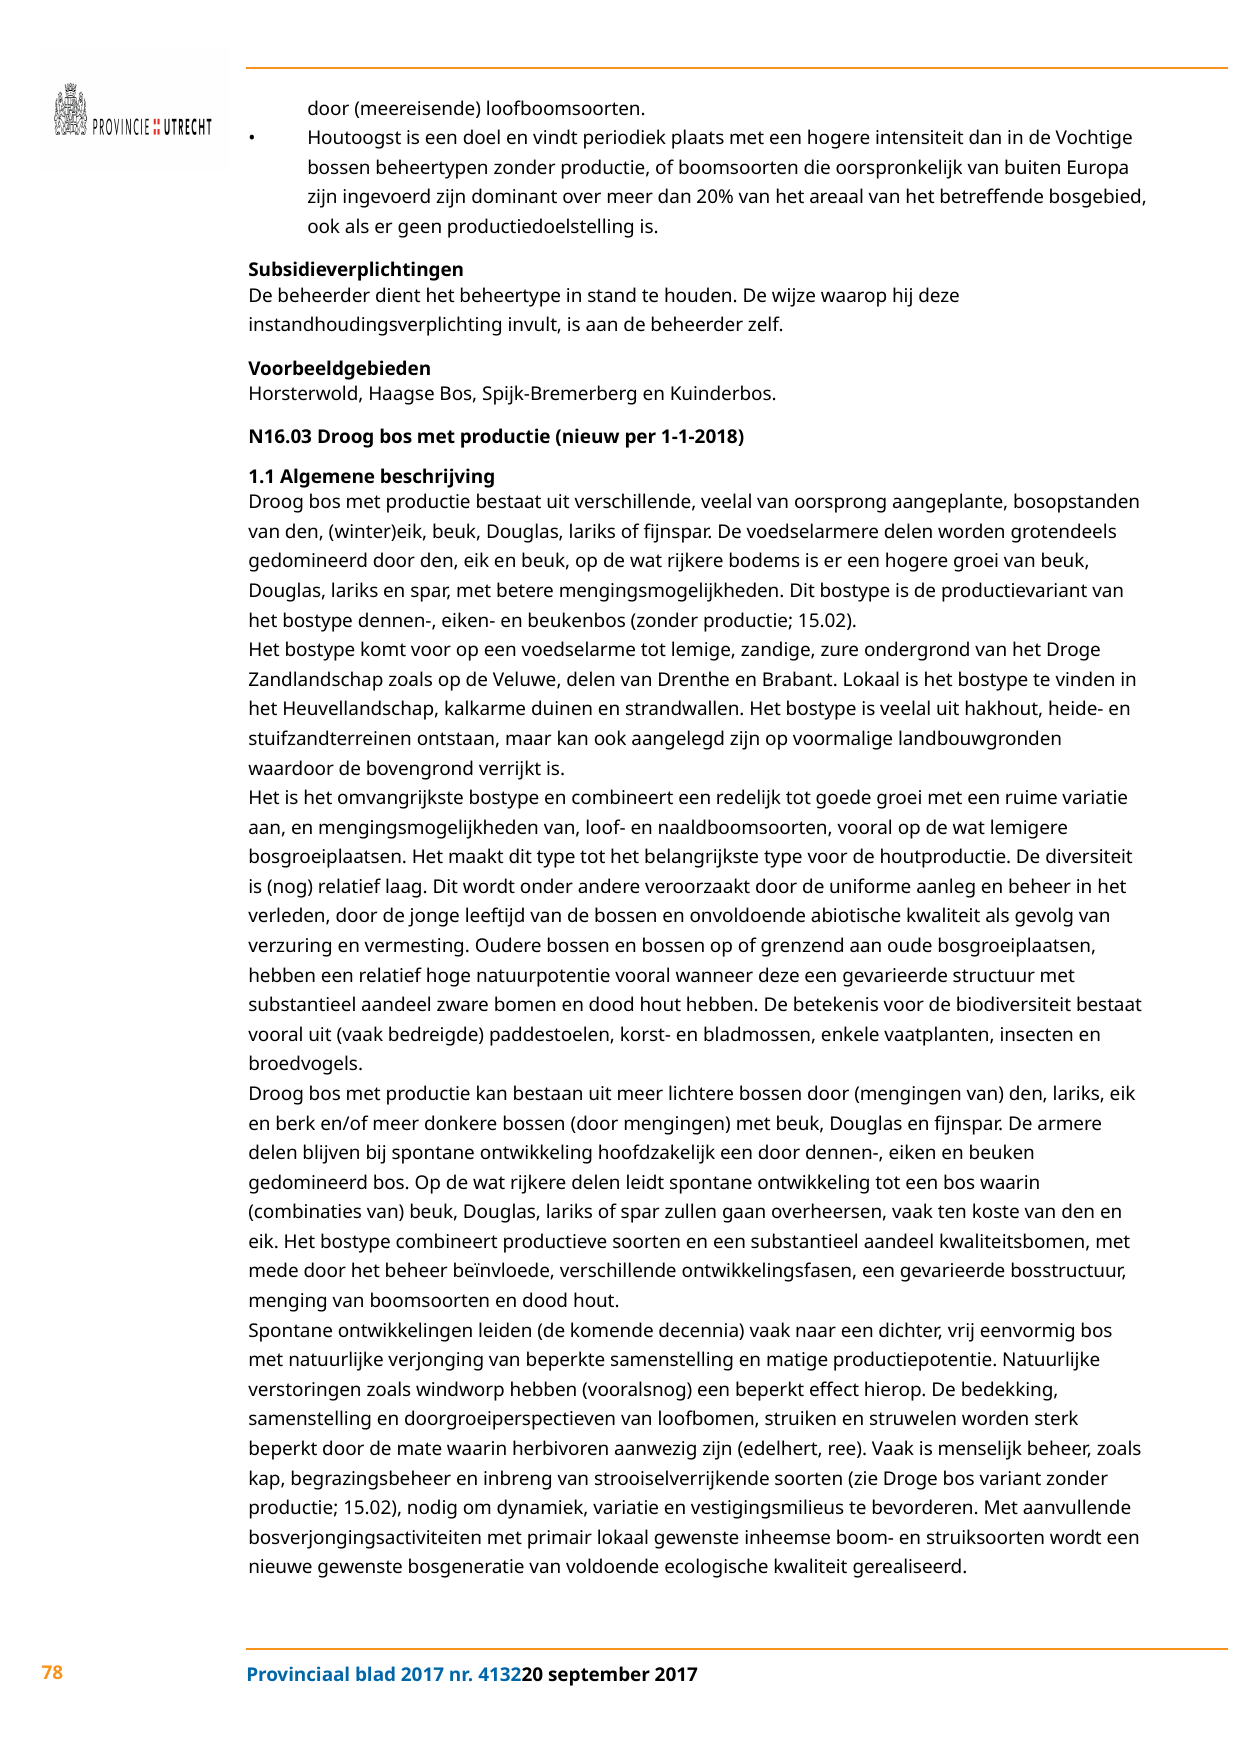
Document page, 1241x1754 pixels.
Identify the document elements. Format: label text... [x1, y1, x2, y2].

text Voorbeeldgebieden [248, 355, 1152, 380]
picture [41, 47, 231, 172]
text Subsidieverplichtingen [248, 256, 1152, 282]
text Droog bos met productie bestaat uit verschillende, veelal van oorsprong aangeplante, bosopstanden van den, (winter)eik, beuk, Douglas, lariks of fijnspar. De voedselarmere delen worden grotendeels gedomineerd door den, eik en beuk, op de wat rijkere bodems is er een hogere groei van beuk, Douglas, lariks en spar, met betere mengingsmogelijkheden. Dit bostype is de productievariant van het bostype dennen-, eiken- en beukenbos (zonder productie; 15.02). [248, 488, 1152, 633]
text Horsterwold, Haagse Bos, Spijk-Bremerberg en Kuinderbos. [248, 380, 1152, 406]
text Droog bos met productie kan bestaan uit meer lichtere bossen door (mengingen van) den, lariks, eik en berk en/of meer donkere bossen (door mengingen) met beuk, Douglas en fijnspar. De armere delen blijven bij spontane ontwikkeling hoofdzakelijk een door dennen-, eiken en beuken gedomineerd bos. Op de wat rijkere delen leidt spontane ontwikkeling tot een bos waarin (combinaties van) beuk, Douglas, lariks of spar zullen gaan overheersen, vaak ten koste van den en eik. Het bostype combineert productieve soorten en een substantieel aandeel kwaliteitsbomen, met mede door het beheer beïnvloede, verschillende ontwikkelingsfasen, een gevarieerde bosstructuur, menging van boomsoorten en dood hout. [248, 1080, 1152, 1313]
text De beheerder dient het beheertype in stand te houden. De wijze waarop hij deze instandhoudingsverplichting invult, is aan de beheerder zelf. [248, 282, 1152, 337]
list Houtoogst is een doel en vindt periodiek plaats met een hogere intensiteit dan in de Vochtige bossen beheertypen zonder productie, of boomsoorten die oorspronkelijk van buiten Europa zijn ingevoerd zijn dominant over meer dan 20% van het areaal van het betreffende bosgebied, ook als er geen productiedoelstelling is. [248, 124, 1152, 239]
text Het bostype komt voor op een voedselarme tot lemige, zandige, zure ondergrond van het Droge Zandlandschap zoals op de Veluwe, delen van Drenthe en Brabant. Lokaal is het bostype te vinden in het Heuvellandschap, kalkarme duinen en strandwallen. Het bostype is veelal uit hakhout, heide- en stuifzandterreinen ontstaan, maar kan ook aangelegd zijn op voormalige landbouwgronden waardoor de bovengrond verrijkt is. [248, 636, 1152, 781]
text N16.03 Droog bos met productie (nieuw per 1-1-2018) [248, 423, 1152, 449]
list door (meereisende) loofboomsoorten. [248, 95, 1152, 121]
text 1.1 Algemene beschrijving [248, 463, 1152, 488]
text Spontane ontwikkelingen leiden (de komende decennia) vaak naar een dichter, vrij eenvormig bos met natuurlijke verjonging van beperkte samenstelling en matige productiepotentie. Natuurlijke verstoringen zoals windworp hebben (vooralsnog) een beperkt effect hierop. De bedekking, samenstelling en doorgroeiperspectieven van loofbomen, struiken en struwelen worden sterk beperkt door de mate waarin herbivoren aanwezig zijn (edelhert, ree). Vaak is menselijk beheer, zoals kap, begrazingsbeheer en inbreng van strooiselverrijkende soorten (zie Droge bos variant zonder productie; 15.02), nodig om dynamiek, variatie en vestigingsmilieus te bevorderen. Met aanvullende bosverjongingsactiviteiten met primair lokaal gewenste inheemse boom- en struiksoorten wordt een nieuwe gewenste bosgeneratie van voldoende ecologische kwaliteit gerealiseerd. [248, 1317, 1152, 1579]
text Het is het omvangrijkste bostype en combineert een redelijk tot goede groei met een ruime variatie aan, en mengingsmogelijkheden van, loof- en naaldboomsoorten, vooral op de wat lemigere bosgroeiplaatsen. Het maakt dit type tot het belangrijkste type voor de houtproductie. De diversiteit is (nog) relatief laag. Dit wordt onder andere veroorzaakt door de uniforme aanleg en beheer in het verleden, door de jonge leeftijd van de bossen en onvoldoende abiotische kwaliteit als gevolg van verzuring en vermesting. Oudere bossen en bossen op of grenzend aan oude bosgroeiplaatsen, hebben een relatief hoge natuurpotentie vooral wanneer deze een gevarieerde structuur met substantieel aandeel zware bomen en dood hout hebben. De betekenis voor de biodiversiteit bestaat vooral uit (vaak bedreigde) paddestoelen, korst- en bladmossen, enkele vaatplanten, insecten en broedvogels. [248, 784, 1152, 1076]
